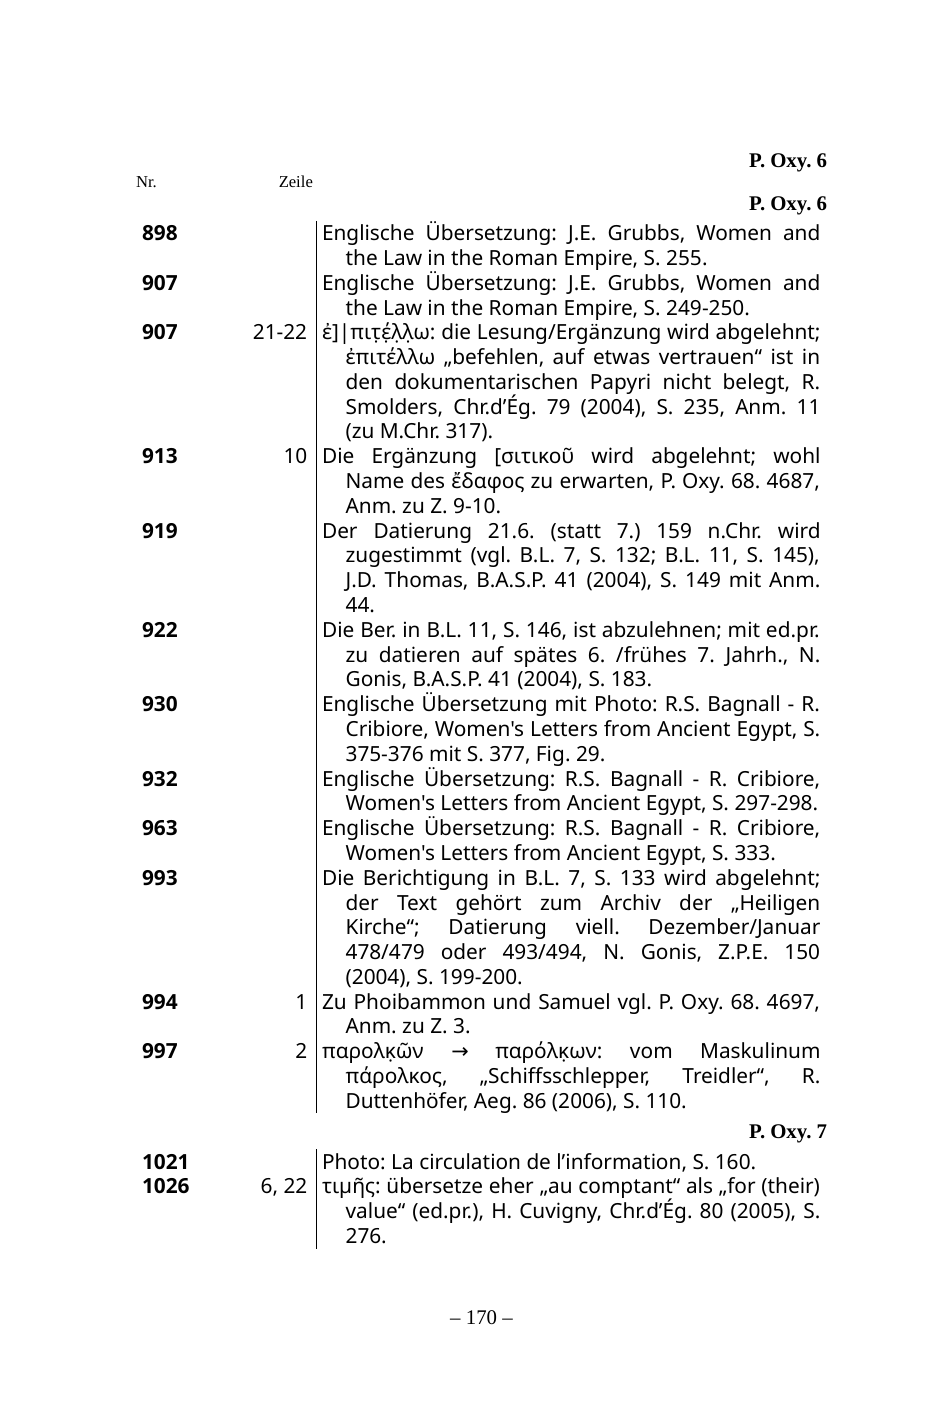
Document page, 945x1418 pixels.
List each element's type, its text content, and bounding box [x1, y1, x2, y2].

table_cell [224, 518, 316, 617]
table_cell [224, 865, 316, 989]
table_cell 997 [136, 1039, 224, 1113]
table_cell 1026 [136, 1174, 224, 1248]
table_cell Der Datierung 21.6. (statt 7.) 159 n.Chr. wird zugestimmt (vgl. B.L. 7, S. 132; B.L. 11, S. 145), J.D. Thomas, B.A.S.P. 41 (2004), S. 149 mit Anm. 44. [317, 518, 827, 617]
table_cell 2 [224, 1039, 316, 1113]
table_cell Die Ber. in B.L. 11, S. 146, ist abzulehnen; mit ed.pr. zu datieren auf spätes 6. /frühes 7. Jahrh., N. Gonis, B.A.S.P. 41 (2004), S. 183. [317, 618, 827, 692]
table_cell 963 [136, 816, 224, 865]
table_cell Die Ergänzung [σιτικοῦ wird abgelehnt; wohl Name des ἔδαφος zu erwarten, P. Oxy. 68. 4687, Anm. zu Z. 9-10. [317, 444, 827, 518]
table_header Photo: La circulation de l’information, S. 160. [317, 1149, 827, 1174]
table_cell 913 [136, 444, 224, 518]
table_cell Englische Übersetzung: J.E. Grubbs, Women and the Law in the Roman Empire, S. 249-250. [317, 270, 827, 320]
subtitle P. Oxy. 6 [136, 191, 827, 215]
table_cell 21-22 [224, 320, 316, 444]
table_cell 922 [136, 618, 224, 692]
table_cell 932 [136, 766, 224, 816]
table_cell Englische Übersetzung mit Photo: R.S. Bagnall - R. Cribiore, Women's Letters from Ancient Egypt, S. 375-376 mit S. 377, Fig. 29. [317, 692, 827, 766]
table_cell 994 [136, 989, 224, 1039]
table_cell 6, 22 [224, 1174, 316, 1248]
table_header 898 [136, 221, 224, 270]
table_cell τιμῆς: übersetze eher „au comptant“ als „for (their) value“ (ed.pr.), H. Cuvigny, Chr.d’Ég. 80 (2005), S. 276. [317, 1174, 827, 1248]
table_cell 919 [136, 518, 224, 617]
table_cell 993 [136, 865, 224, 989]
table_header Englische Übersetzung: J.E. Grubbs, Women and the Law in the Roman Empire, S. 255. [317, 221, 827, 270]
table_cell Englische Übersetzung: R.S. Bagnall - R. Cribiore, Women's Letters from Ancient Egypt, S. 297-298. [317, 766, 827, 816]
table_cell 907 [136, 270, 224, 320]
table_header [224, 221, 316, 270]
table_cell [224, 816, 316, 865]
table_cell Englische Übersetzung: R.S. Bagnall - R. Cribiore, Women's Letters from Ancient Egypt, S. 333. [317, 816, 827, 865]
table_cell 1 [224, 989, 316, 1039]
table_cell παρολκ̣ῶν → παρόλκ̣ων: vom Maskulinum πάρολκος, „Schiffsschlepper, Treidler“, R. Duttenhöfer, Aeg. 86 (2006), S. 110. [317, 1039, 827, 1113]
table_cell Zu Phoibammon und Samuel vgl. P. Oxy. 68. 4697, Anm. zu Z. 3. [317, 989, 827, 1039]
table_cell [224, 766, 316, 816]
table_cell ἐ]|πιτ̣έ̣λ̣λ̣ω: die Lesung/Ergänzung wird abgelehnt; ἐπιτέλλω „befehlen, auf etwas vertrauen“ ist in den dokumentarischen Papyri nicht belegt, R. Smolders, Chr.d’Ég. 79 (2004), S. 235, Anm. 11 (zu M.Chr. 317). [317, 320, 827, 444]
table_cell [224, 692, 316, 766]
table_cell Die Berichtigung in B.L. 7, S. 133 wird abgelehnt; der Text gehört zum Archiv der „Heiligen Kirche“; Datierung viell. Dezember/Januar 478/479 oder 493/494, N. Gonis, Z.P.E. 150 (2004), S. 199-200. [317, 865, 827, 989]
table_cell [224, 618, 316, 692]
table_cell 907 [136, 320, 224, 444]
table_cell 930 [136, 692, 224, 766]
subtitle P. Oxy. 7 [136, 1119, 827, 1143]
table_cell [224, 270, 316, 320]
table_cell 10 [224, 444, 316, 518]
table_header 1021 [136, 1149, 224, 1174]
table_header [224, 1149, 316, 1174]
